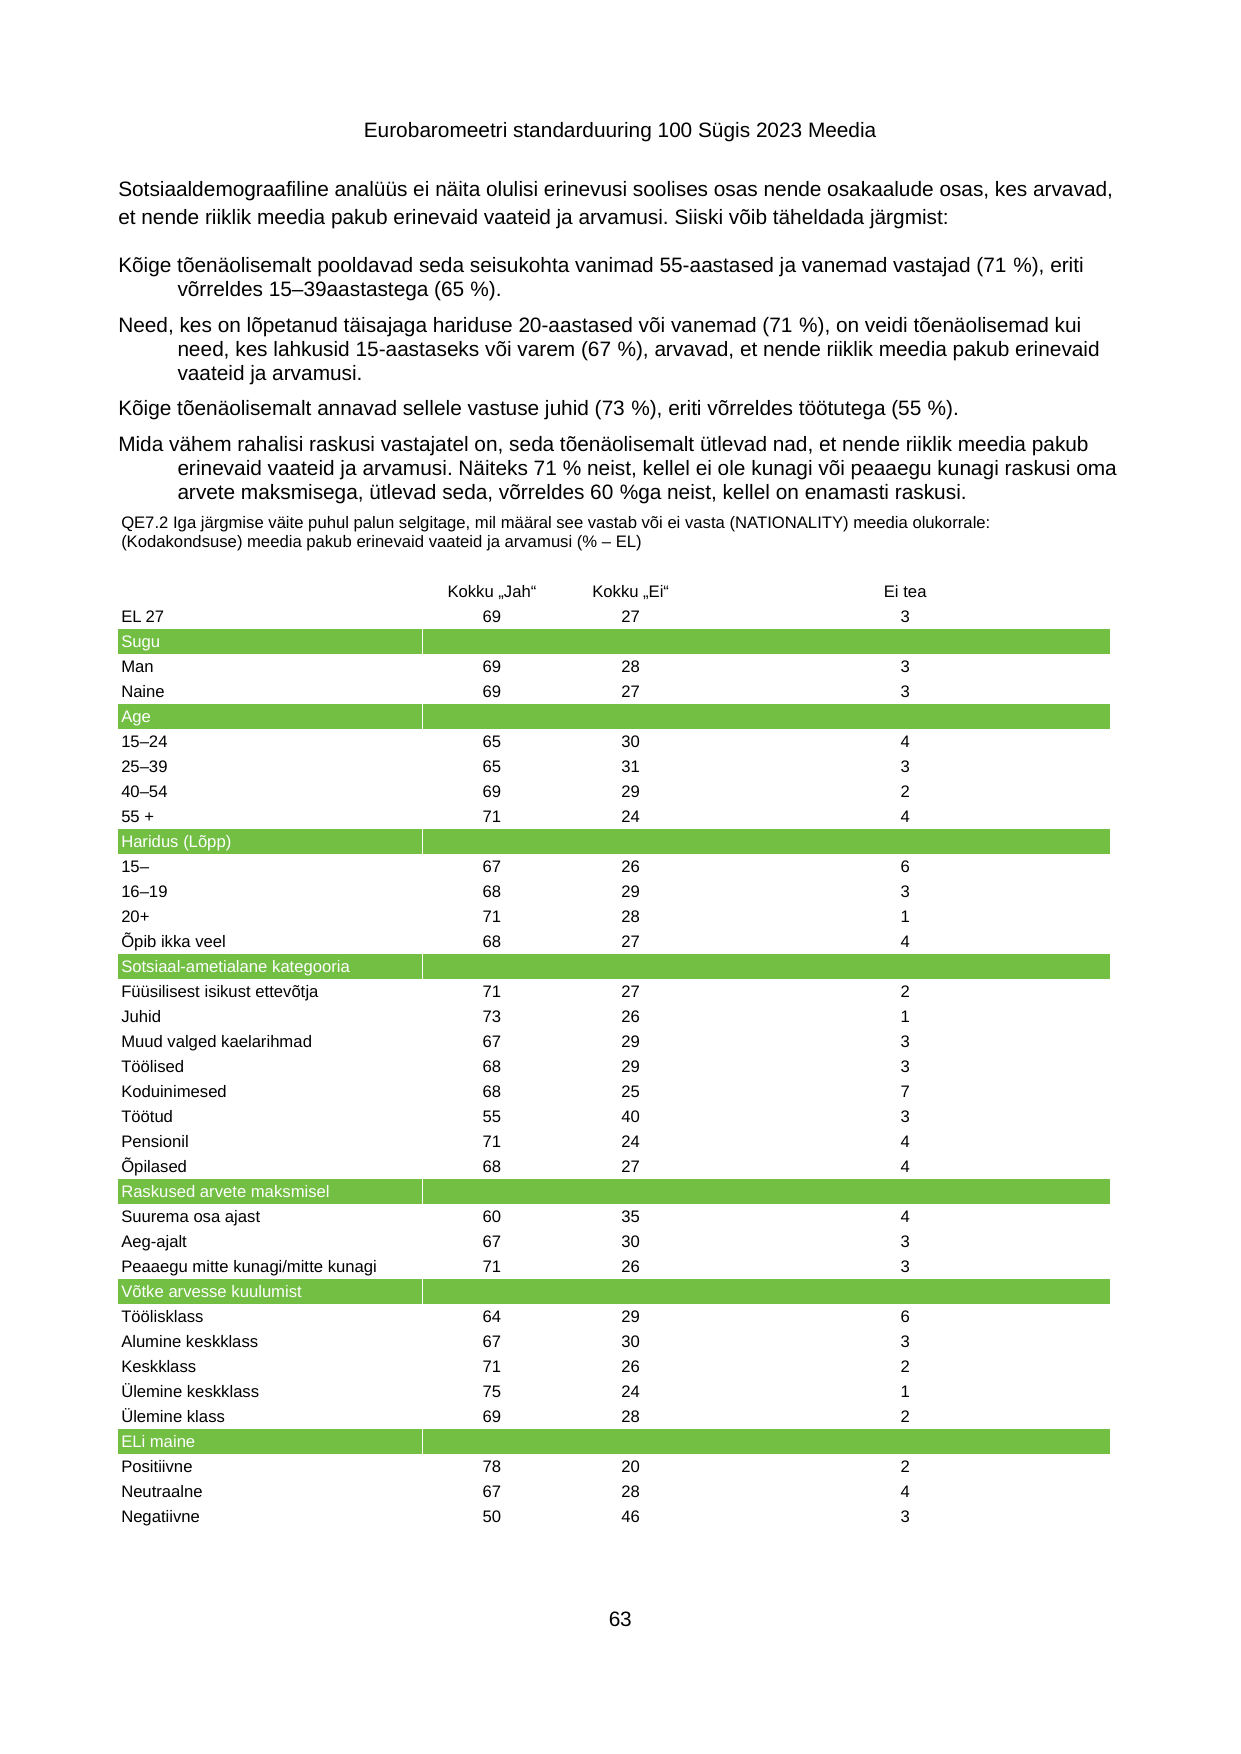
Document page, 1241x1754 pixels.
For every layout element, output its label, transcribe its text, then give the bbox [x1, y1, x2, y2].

table_cell [561, 629, 700, 654]
table_cell Õpilased [118, 1154, 422, 1179]
table_cell Alumine keskklass [118, 1329, 422, 1354]
table_cell 3 [700, 754, 1110, 779]
table_cell [561, 1179, 700, 1204]
table_cell 2 [700, 1354, 1110, 1379]
text Need, kes on lõpetanud täisajaga hariduse 20-aastased või vanemad (71 %), on veidi tõenäolisemad kui need, kes lahkusid 15-aastaseks või varem (67 %), arvavad, et nende riiklik meedia pakub erinevaid vaateid ja arvamusi. [118, 312, 1122, 384]
table_cell Füüsilisest isikust ettevõtja [118, 979, 422, 1004]
table_cell [561, 554, 700, 579]
table_cell 3 [700, 1504, 1110, 1529]
table_cell Sotsiaal-ametialane kategooria [118, 954, 422, 979]
table_cell 24 [561, 1129, 700, 1154]
table_cell 4 [700, 1154, 1110, 1179]
table_cell 27 [561, 1154, 700, 1179]
table_header QE7.2 Iga järgmise väite puhul palun selgitage, mil määral see vastab või ei vasta (NATIONALITY) meedia olukorrale: (Kodakondsuse) meedia pakub erinevaid vaateid ja arvamusi (% – EL) [118, 510, 1110, 554]
table_cell 46 [561, 1504, 700, 1529]
table_cell 30 [561, 1229, 700, 1254]
table_cell 71 [423, 804, 561, 829]
table_cell 30 [561, 1329, 700, 1354]
table_cell 28 [561, 904, 700, 929]
table_cell 68 [423, 929, 561, 954]
table_cell 4 [700, 1479, 1110, 1504]
table_cell [423, 704, 561, 729]
table_cell 27 [561, 979, 700, 1004]
table_cell 3 [700, 1054, 1110, 1079]
table_cell 25–39 [118, 754, 422, 779]
table_cell 1 [700, 904, 1110, 929]
table_cell 2 [700, 979, 1110, 1004]
table_cell Age [118, 704, 422, 729]
table_cell 4 [700, 1204, 1110, 1229]
table_cell 69 [423, 654, 561, 679]
table_cell 78 [423, 1454, 561, 1479]
table_cell [561, 1279, 700, 1304]
table_cell ELi maine [118, 1429, 422, 1454]
table_cell 6 [700, 854, 1110, 879]
table_cell 29 [561, 1304, 700, 1329]
table_cell 28 [561, 654, 700, 679]
table_cell 64 [423, 1304, 561, 1329]
table_cell 30 [561, 729, 700, 754]
table_cell 29 [561, 879, 700, 904]
table_cell 69 [423, 679, 561, 704]
table_cell 29 [561, 779, 700, 804]
table_cell 3 [700, 879, 1110, 904]
table_cell 20+ [118, 904, 422, 929]
table_cell [423, 829, 561, 854]
table_cell 4 [700, 929, 1110, 954]
table_cell 71 [423, 1354, 561, 1379]
table_cell Pensionil [118, 1129, 422, 1154]
table_cell [700, 704, 1110, 729]
table_cell 4 [700, 729, 1110, 754]
table_cell Võtke arvesse kuulumist [118, 1279, 422, 1304]
table_cell [700, 1179, 1110, 1204]
table_cell 26 [561, 1004, 700, 1029]
table_cell 50 [423, 1504, 561, 1529]
table_cell 15–24 [118, 729, 422, 754]
table_cell Ülemine keskklass [118, 1379, 422, 1404]
table_cell 68 [423, 1054, 561, 1079]
table_cell Suurema osa ajast [118, 1204, 422, 1229]
table_cell 55 [423, 1104, 561, 1129]
table_cell [700, 629, 1110, 654]
table_cell 68 [423, 879, 561, 904]
table_cell 65 [423, 754, 561, 779]
table_cell Kokku „Jah“ [423, 579, 561, 604]
table_cell [561, 954, 700, 979]
table_cell Õpib ikka veel [118, 929, 422, 954]
table_cell 68 [423, 1079, 561, 1104]
table_cell [423, 954, 561, 979]
table_cell 25 [561, 1079, 700, 1104]
table_cell 2 [700, 1404, 1110, 1429]
table_cell 71 [423, 1129, 561, 1154]
table_cell Raskused arvete maksmisel [118, 1179, 422, 1204]
text Mida vähem rahalisi raskusi vastajatel on, seda tõenäolisemalt ütlevad nad, et nende riiklik meedia pakub erinevaid vaateid ja arvamusi. Näiteks 71 % neist, kellel ei ole kunagi või peaaegu kunagi raskusi oma arvete maksmisega, ütlevad seda, võrreldes 60 %ga neist, kellel on enamasti raskusi. [118, 432, 1122, 504]
table_cell 75 [423, 1379, 561, 1404]
table_cell EL 27 [118, 604, 422, 629]
table_cell Koduinimesed [118, 1079, 422, 1104]
table_cell 3 [700, 1104, 1110, 1129]
table_cell [118, 554, 422, 579]
table_cell 2 [700, 1454, 1110, 1479]
table_cell [700, 1429, 1110, 1454]
table_cell 3 [700, 1029, 1110, 1054]
table_cell [423, 1429, 561, 1454]
table_cell 3 [700, 1229, 1110, 1254]
table_cell 24 [561, 1379, 700, 1404]
table_cell 4 [700, 804, 1110, 829]
table_cell 1 [700, 1004, 1110, 1029]
table_cell 29 [561, 1054, 700, 1079]
table_cell [118, 579, 422, 604]
table_cell Keskklass [118, 1354, 422, 1379]
table_cell Negatiivne [118, 1504, 422, 1529]
table_cell [561, 829, 700, 854]
table_cell 55 + [118, 804, 422, 829]
table_cell [700, 1279, 1110, 1304]
table_cell 28 [561, 1479, 700, 1504]
table_cell 71 [423, 979, 561, 1004]
table_cell Naine [118, 679, 422, 704]
table_cell 69 [423, 604, 561, 629]
table_cell 67 [423, 1479, 561, 1504]
table_cell 28 [561, 1404, 700, 1429]
table_cell 69 [423, 1404, 561, 1429]
table_cell [700, 829, 1110, 854]
table_cell 7 [700, 1079, 1110, 1104]
text Sotsiaaldemograafiline analüüs ei näita olulisi erinevusi soolises osas nende osakaalude osas, kes arvavad, et nende riiklik meedia pakub erinevaid vaateid ja arvamusi. Siiski võib täheldada järgmist: [118, 177, 1122, 228]
table_cell 4 [700, 1129, 1110, 1154]
table_cell Töölisklass [118, 1304, 422, 1329]
table_cell 27 [561, 604, 700, 629]
table_cell 67 [423, 1229, 561, 1254]
text Kõige tõenäolisemalt annavad sellele vastuse juhid (73 %), eriti võrreldes töötutega (55 %). [118, 396, 1122, 420]
table_cell Töötud [118, 1104, 422, 1129]
table_cell Neutraalne [118, 1479, 422, 1504]
table_cell 29 [561, 1029, 700, 1054]
table_cell 27 [561, 679, 700, 704]
table_cell 35 [561, 1204, 700, 1229]
table_cell 2 [700, 779, 1110, 804]
table_cell 3 [700, 604, 1110, 629]
table_cell 1 [700, 1379, 1110, 1404]
table_cell 71 [423, 904, 561, 929]
table_cell Haridus (Lõpp) [118, 829, 422, 854]
table_cell 67 [423, 1029, 561, 1054]
table_cell Töölised [118, 1054, 422, 1079]
table_cell 31 [561, 754, 700, 779]
table_cell [700, 954, 1110, 979]
table_cell [423, 554, 561, 579]
table_cell 27 [561, 929, 700, 954]
table_cell [423, 629, 561, 654]
table_cell [423, 1279, 561, 1304]
text Kõige tõenäolisemalt pooldavad seda seisukohta vanimad 55-aastased ja vanemad vastajad (71 %), eriti võrreldes 15–39aastastega (65 %). [118, 253, 1122, 301]
table_cell [700, 554, 1110, 579]
table_cell Muud valged kaelarihmad [118, 1029, 422, 1054]
table_cell 26 [561, 1254, 700, 1279]
table_cell 26 [561, 1354, 700, 1379]
table_cell Sugu [118, 629, 422, 654]
table_cell 67 [423, 1329, 561, 1354]
table_cell Ei tea [700, 579, 1110, 604]
table_cell 71 [423, 1254, 561, 1279]
table_cell 24 [561, 804, 700, 829]
table_cell Peaaegu mitte kunagi/mitte kunagi [118, 1254, 422, 1279]
table_cell 40 [561, 1104, 700, 1129]
table_cell 68 [423, 1154, 561, 1179]
table_cell 3 [700, 654, 1110, 679]
table_cell 67 [423, 854, 561, 879]
table_cell 40–54 [118, 779, 422, 804]
table_cell 3 [700, 1329, 1110, 1354]
table_cell 16–19 [118, 879, 422, 904]
table_cell Aeg-ajalt [118, 1229, 422, 1254]
table_cell Ülemine klass [118, 1404, 422, 1429]
table_cell 65 [423, 729, 561, 754]
table_cell [561, 704, 700, 729]
table_cell [561, 1429, 700, 1454]
table_cell Juhid [118, 1004, 422, 1029]
table_cell 15– [118, 854, 422, 879]
table_cell Kokku „Ei“ [561, 579, 700, 604]
table_cell 3 [700, 679, 1110, 704]
table_cell 3 [700, 1254, 1110, 1279]
table_cell 26 [561, 854, 700, 879]
table_cell [423, 1179, 561, 1204]
table_cell 6 [700, 1304, 1110, 1329]
table_cell 60 [423, 1204, 561, 1229]
table_cell 69 [423, 779, 561, 804]
table_cell Man [118, 654, 422, 679]
table_cell 20 [561, 1454, 700, 1479]
table_cell Positiivne [118, 1454, 422, 1479]
table_cell 73 [423, 1004, 561, 1029]
